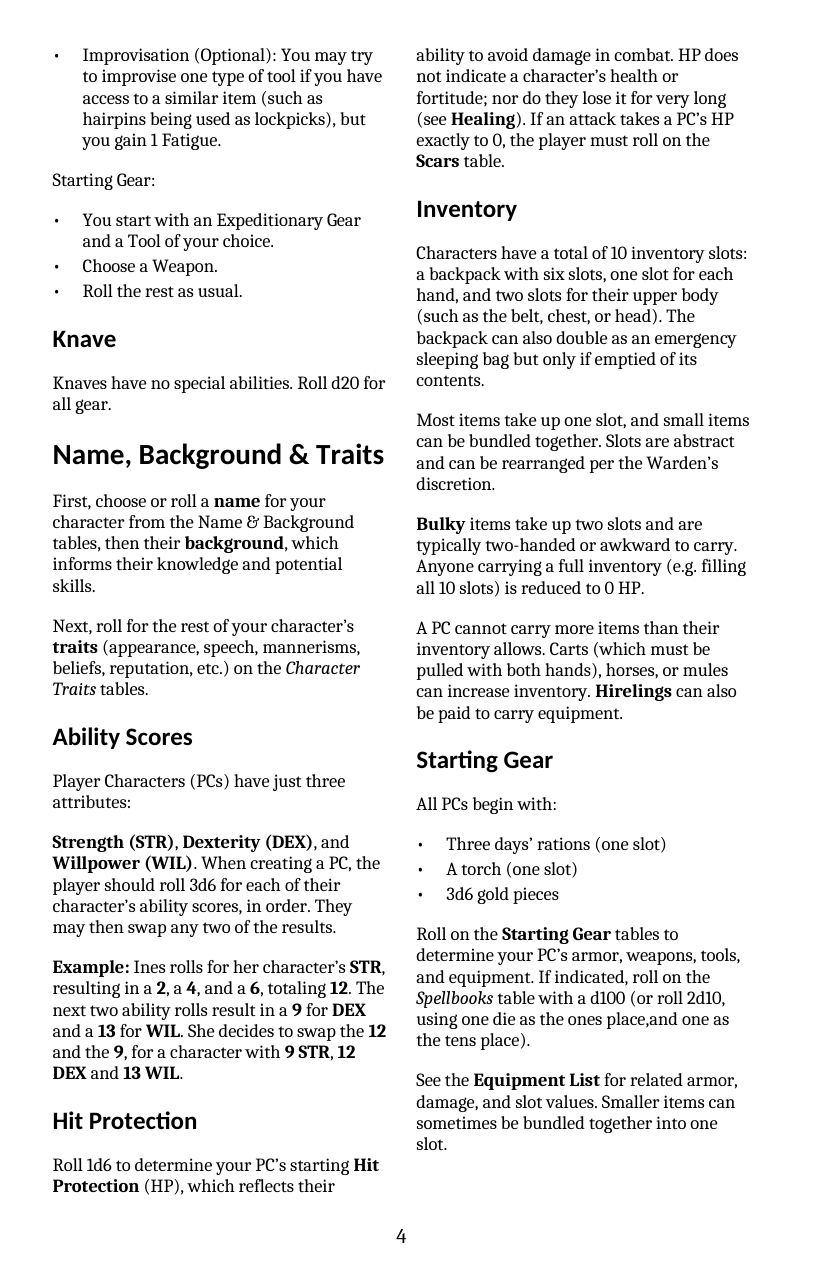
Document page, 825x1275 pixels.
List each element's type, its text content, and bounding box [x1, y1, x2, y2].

list You start with an Expeditionary Gear and a Tool of your choice. [52, 210, 386, 252]
subtitle Hit Protection [52, 1105, 386, 1136]
subtitle Inventory [416, 193, 750, 224]
list A torch (one slot) [416, 859, 750, 880]
subtitle Knave [52, 323, 386, 354]
text Roll 1d6 to determine your PC’s starting Hit Protection (HP), which reflects their [52, 1154, 386, 1197]
text Knaves have no special abilities. Roll d20 for all gear. [52, 373, 386, 415]
text First, choose or roll a name for your character from the Name & Background tables, then their background, which informs their knowledge and potential skills. [52, 491, 386, 597]
subtitle Name, Background & Traits [52, 436, 386, 472]
text Characters have a total of 10 inventory slots: a backpack with six slots, one slot for each hand, and two slots for their upper body (such as the belt, chest, or head). The backpack can also double as an emergency sleeping bag but only if emptied of its contents. [416, 243, 750, 391]
text All PCs begin with: [416, 794, 750, 815]
text Bulky items take up two slots and are typically two-handed or awkward to carry. Anyone carrying a full inventory (e.g. filling all 10 slots) is reduced to 0 HP. [416, 514, 750, 599]
subtitle Ability Scores [52, 721, 386, 752]
text A PC cannot carry more items than their inventory allows. Carts (which must be pulled with both hands), horses, or mules can increase inventory. Hirelings can also be paid to carry equipment. [416, 618, 750, 724]
text Starting Gear: [52, 170, 386, 191]
list Roll the rest as usual. [52, 281, 386, 302]
text Roll on the Starting Gear tables to determine your PC’s armor, weapons, tools, and equipment. If indicated, roll on the Spellbooks table with a d100 (or roll 2d10, using one die as the ones place,and one as the tens place). [416, 924, 750, 1051]
list 3d6 gold pieces [416, 884, 750, 905]
text Example: Ines rolls for her character’s STR, resulting in a 2, a 4, and a 6, totaling 12. The next two ability rolls result in a 9 for DEX and a 13 for WIL. She decides to swap the 12 and the 9, for a character with 9 STR, 12 DEX and 13 WIL. [52, 957, 386, 1084]
list Choose a Weapon. [52, 256, 386, 277]
text ability to avoid damage in combat. HP does not indicate a character’s health or fortitude; nor do they lose it for very long (see Healing). If an attack takes a PC’s HP exactly to 0, the player must roll on the Scars table. [416, 45, 750, 172]
text Strength (STR), Dexterity (DEX), and Willpower (WIL). When creating a PC, the player should roll 3d6 for each of their character’s ability scores, in order. They may then swap any two of the results. [52, 832, 386, 938]
list Three days’ rations (one slot) [416, 834, 750, 855]
list Improvisation (Optional): You may try to improvise one type of tool if you have access to a similar item (such as hairpins being used as lockpicks), but you gain 1 Fatigue. [52, 45, 386, 151]
text Next, roll for the rest of your character’s traits (appearance, speech, mannerisms, beliefs, reputation, etc.) on the Character Traits tables. [52, 616, 386, 701]
text Most items take up one slot, and small items can be bundled together. Slots are abstract and can be rearranged per the Warden’s discretion. [416, 410, 750, 495]
subtitle Starting Gear [416, 745, 750, 775]
text Player Characters (PCs) have just three attributes: [52, 771, 386, 813]
text See the Equipment List for related armor, damage, and slot values. Smaller items can sometimes be bundled together into one slot. [416, 1070, 750, 1155]
